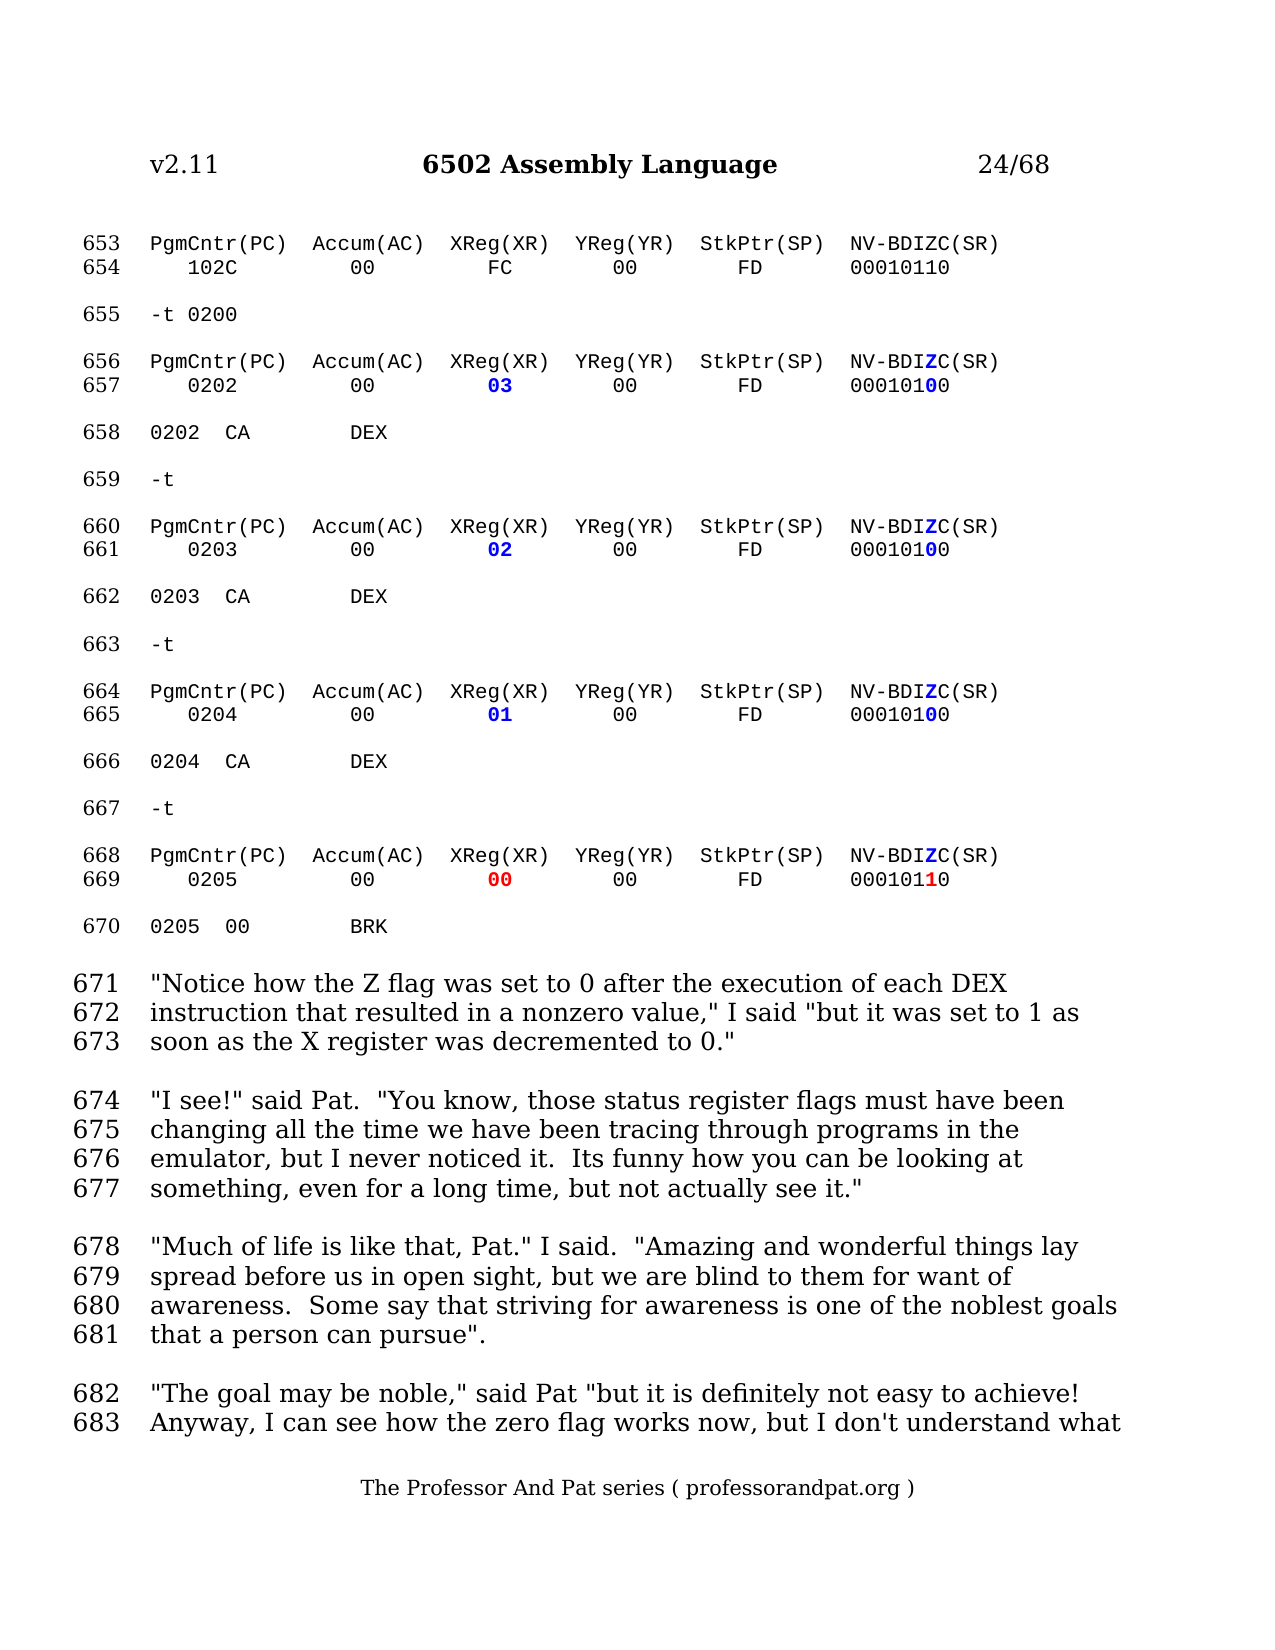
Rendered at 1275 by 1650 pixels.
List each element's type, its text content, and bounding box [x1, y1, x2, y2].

text "The goal may be noble," said Pat "but it is definitely not easy to achieve! Anyway, I can see how the zero flag works now, but I don't understand what [150, 1379, 1125, 1437]
text 0205 00 00 00 FD 00010110 [150, 869, 1125, 893]
text 0203 00 02 00 FD 00010100 [150, 539, 1125, 563]
text PgmCntr(PC) Accum(AC) XReg(XR) YReg(YR) StkPtr(SP) NV-BDIZC(SR) [150, 846, 1125, 869]
text 0202 00 03 00 FD 00010100 [150, 375, 1125, 398]
text 0204 00 01 00 FD 00010100 [150, 704, 1125, 728]
text 0204 CA DEX [150, 751, 1125, 775]
text PgmCntr(PC) Accum(AC) XReg(XR) YReg(YR) StkPtr(SP) NV-BDIZC(SR) [150, 351, 1125, 375]
text -t [150, 469, 1125, 492]
text "Much of life is like that, Pat." I said. "Amazing and wonderful things lay spread before us in open sight, but we are blind to them for want of awareness. Some say that striving for awareness is one of the noblest goals that a person can pursue". [150, 1232, 1125, 1349]
text "I see!" said Pat. "You know, those status register flags must have been changing all the time we have been tracing through programs in the emulator, but I never noticed it. Its funny how you can be looking at something, even for a long time, but not actually see it." [150, 1086, 1125, 1203]
text -t [150, 798, 1125, 822]
text 0202 CA DEX [150, 422, 1125, 445]
text 0203 CA DEX [150, 587, 1125, 610]
text "Notice how the Z flag was set to 0 after the execution of each DEX instruction that resulted in a nonzero value," I said "but it was set to 1 as soon as the X register was decremented to 0." [150, 969, 1125, 1057]
text -t [150, 634, 1125, 657]
text PgmCntr(PC) Accum(AC) XReg(XR) YReg(YR) StkPtr(SP) NV-BDIZC(SR) [150, 233, 1125, 257]
text 0205 00 BRK [150, 916, 1125, 940]
text PgmCntr(PC) Accum(AC) XReg(XR) YReg(YR) StkPtr(SP) NV-BDIZC(SR) [150, 516, 1125, 539]
text PgmCntr(PC) Accum(AC) XReg(XR) YReg(YR) StkPtr(SP) NV-BDIZC(SR) [150, 681, 1125, 704]
text -t 0200 [150, 304, 1125, 328]
text 102C 00 FC 00 FD 00010110 [150, 257, 1125, 281]
